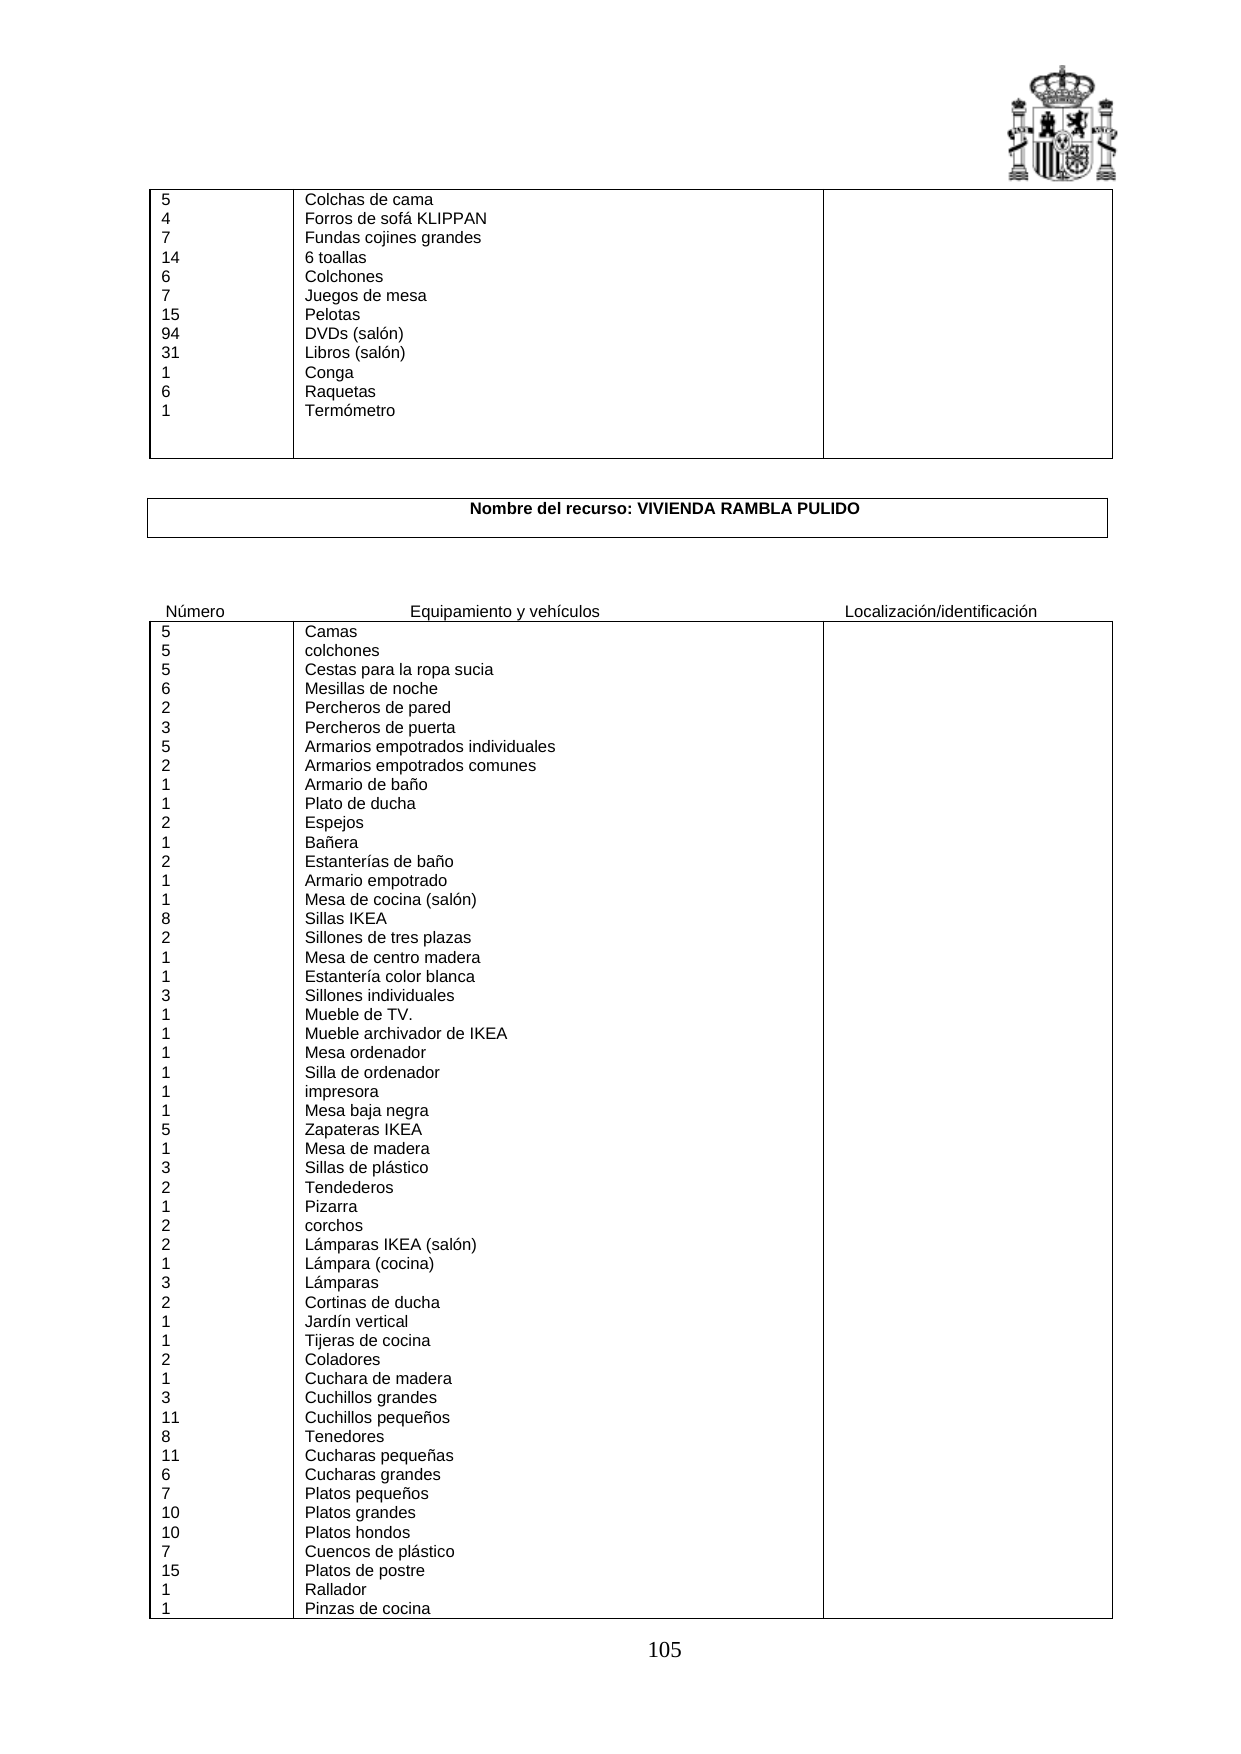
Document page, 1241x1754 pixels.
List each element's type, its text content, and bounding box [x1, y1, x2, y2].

table_cell Camas colchones Cestas para la ropa sucia Mesillas de noche Percheros de pared Percheros de puerta Armarios empotrados individuales Armarios empotrados comunes Armario de baño Plato de ducha Espejos Bañera Estanterías de baño Armario empotrado Mesa de cocina (salón) Sillas IKEA Sillones de tres plazas Mesa de centro madera Estantería color blanca Sillones individuales Mueble de TV. Mueble archivador de IKEA Mesa ordenador Silla de ordenador impresora Mesa baja negra Zapateras IKEA Mesa de madera Sillas de plástico Tendederos Pizarra corchos Lámparas IKEA (salón) Lámpara (cocina) Lámparas Cortinas de ducha Jardín vertical Tijeras de cocina Coladores Cuchara de madera Cuchillos grandes Cuchillos pequeños Tenedores Cucharas pequeñas Cucharas grandes Platos pequeños Platos grandes Platos hondos Cuencos de plástico Platos de postre Rallador Pinzas de cocina [294, 622, 823, 1618]
table_cell 5 4 7 14 6 7 15 94 31 1 6 1 [151, 190, 293, 458]
table_cell [824, 622, 1112, 1618]
table_cell 5 5 5 6 2 3 5 2 1 1 2 1 2 1 1 8 2 1 1 3 1 1 1 1 1 1 5 1 3 2 1 2 2 1 3 2 1 1 2 1 3 11 8 11 6 7 10 10 7 15 1 1 [151, 622, 293, 1618]
table_cell [824, 190, 1112, 458]
table_header Nombre del recurso: VIVIENDA RAMBLA PULIDO [148, 499, 1107, 537]
table_header [150, 576, 154, 621]
table_header Número [154, 576, 297, 621]
table_header Equipamiento y vehículos [297, 576, 708, 621]
table_cell Colchas de cama Forros de sofá KLIPPAN Fundas cojines grandes 6 toallas Colchones Juegos de mesa Pelotas DVDs (salón) Libros (salón) Conga Raquetas Termómetro [294, 190, 823, 458]
table_header Localización/identificación [708, 576, 1116, 621]
